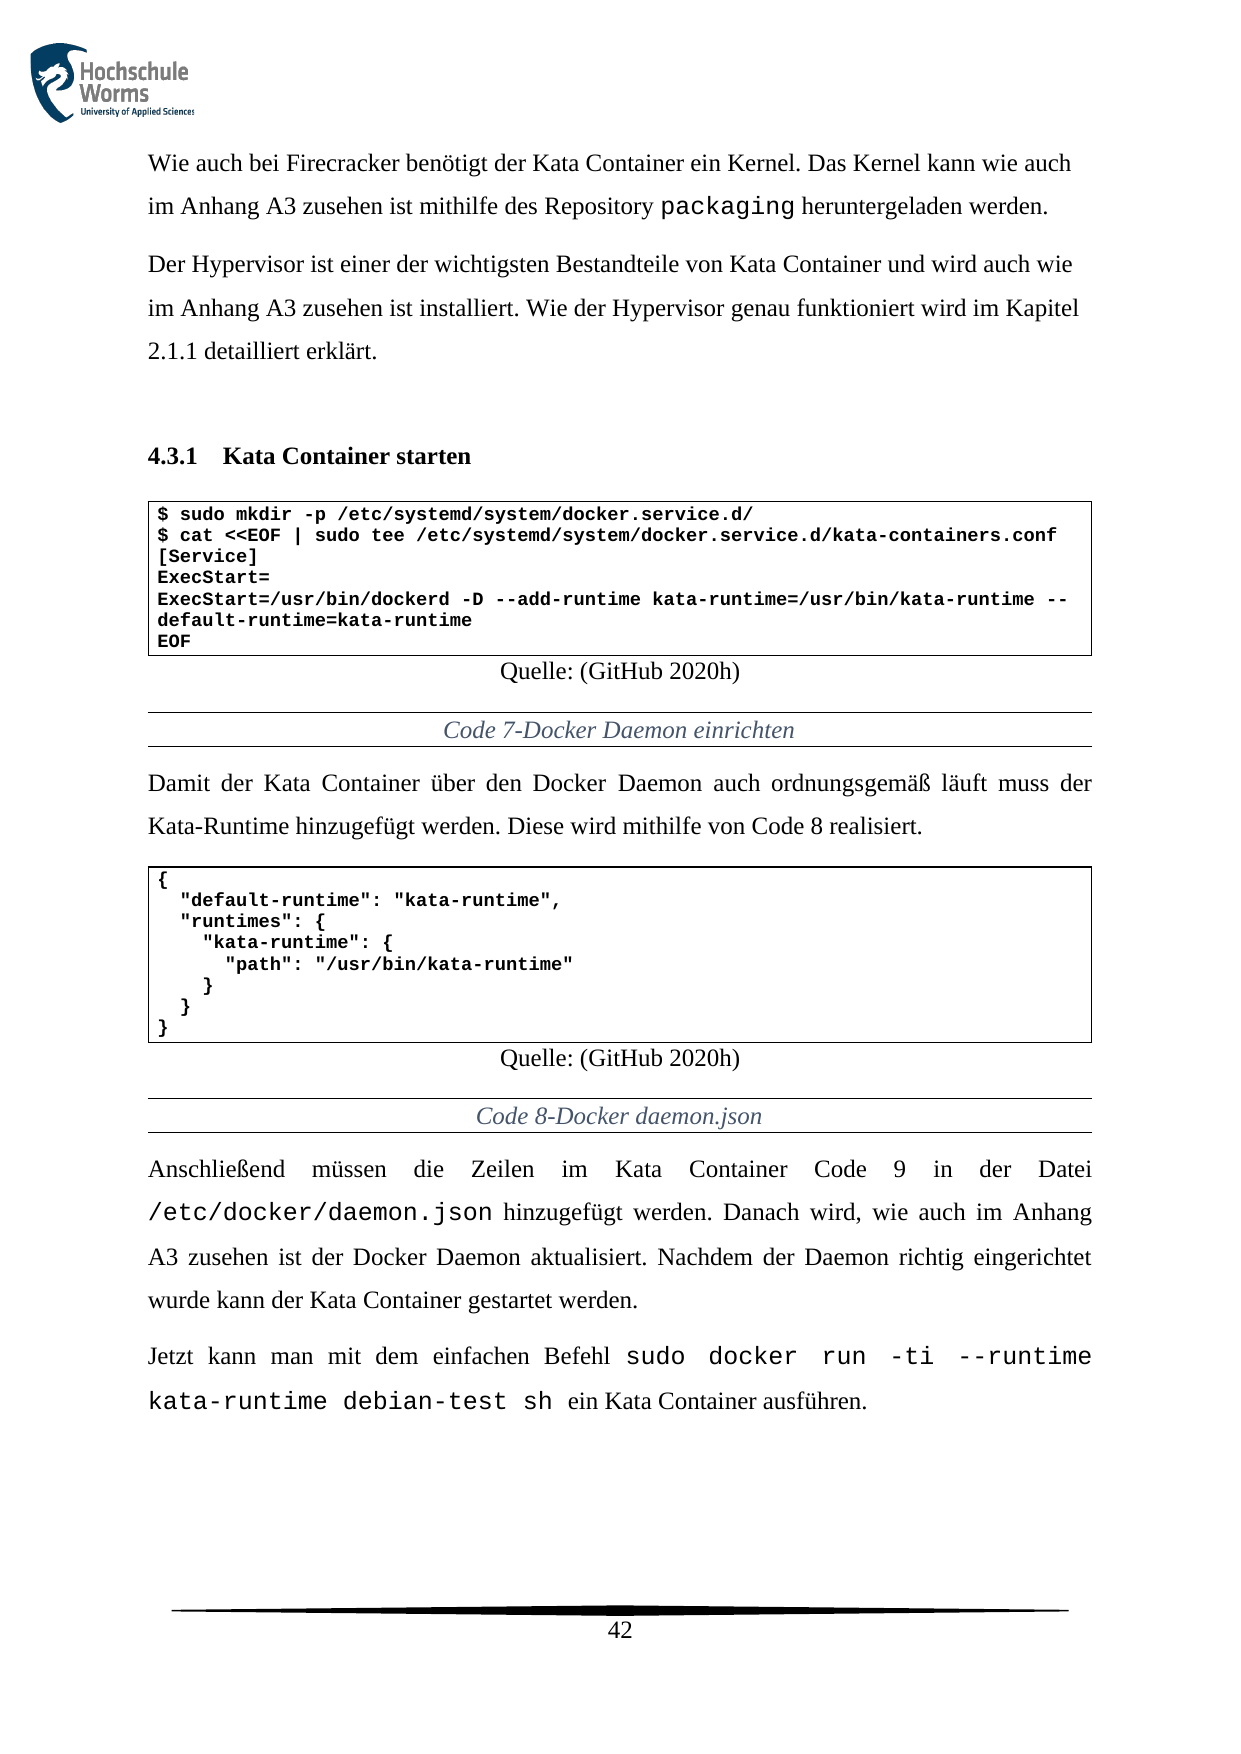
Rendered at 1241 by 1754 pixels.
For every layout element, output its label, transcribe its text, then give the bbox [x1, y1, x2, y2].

text Damit der Kata Container über den Docker Daemon auch ordnungsgemäß läuft muss der Kata-Runtime hinzugefügt werden. Diese wird mithilfe von Code 8 realisiert. [148, 768, 1092, 839]
text Quelle: (GitHub 2020h) [148, 656, 1092, 685]
text "runtimes": { [149, 909, 1091, 930]
text ExecStart= [149, 565, 1091, 586]
text ExecStart=/usr/bin/dockerd -D --add-runtime kata-runtime=/usr/bin/kata-runtime --default-runtime=kata-runtime [149, 586, 1091, 629]
text Der Hypervisor ist einer der wichtigsten Bestandteile von Kata Container und wird auch wie im Anhang A3 zusehen ist installiert. Wie der Hypervisor genau funktioniert wird im Kapitel 2.1.1 detailliert erklärt. [148, 249, 1092, 364]
text [Service] [149, 544, 1091, 565]
text Code 8-Docker daemon.json [148, 1099, 1092, 1132]
text EOF [149, 629, 1091, 655]
text } [149, 1015, 1091, 1042]
text "path": "/usr/bin/kata-runtime" [149, 951, 1091, 973]
text { [149, 868, 1091, 888]
text } [149, 973, 1091, 994]
text $ sudo mkdir -p /etc/systemd/system/docker.service.d/ [149, 502, 1091, 522]
text Jetzt kann man mit dem einfachen Befehl sudo docker run -ti --runtime kata-runtime debian-test sh ein Kata Container ausführen. [148, 1341, 1092, 1417]
text Code 7-Docker Daemon einrichten [148, 713, 1092, 746]
text "kata-runtime": { [149, 930, 1091, 951]
text Wie auch bei Firecracker benötigt der Kata Container ein Kernel. Das Kernel kann wie auch im Anhang A3 zusehen ist mithilfe des Repository packaging heruntergeladen werden. [148, 148, 1092, 222]
text Quelle: (GitHub 2020h) [148, 1043, 1092, 1071]
text "default-runtime": "kata-runtime", [149, 888, 1091, 909]
subtitle Kata Container starten [148, 441, 1092, 470]
text } [149, 994, 1091, 1015]
text $ cat <<EOF | sudo tee /etc/systemd/system/docker.service.d/kata-containers.conf [149, 522, 1091, 544]
text Anschließend müssen die Zeilen im Kata Container Code 9 in der Datei /etc/docker/daemon.json hinzugefügt werden. Danach wird, wie auch im Anhang A3 zusehen ist der Docker Daemon aktualisiert. Nachdem der Daemon richtig eingerichtet wurde kann der Kata Container gestartet werden. [148, 1154, 1092, 1314]
